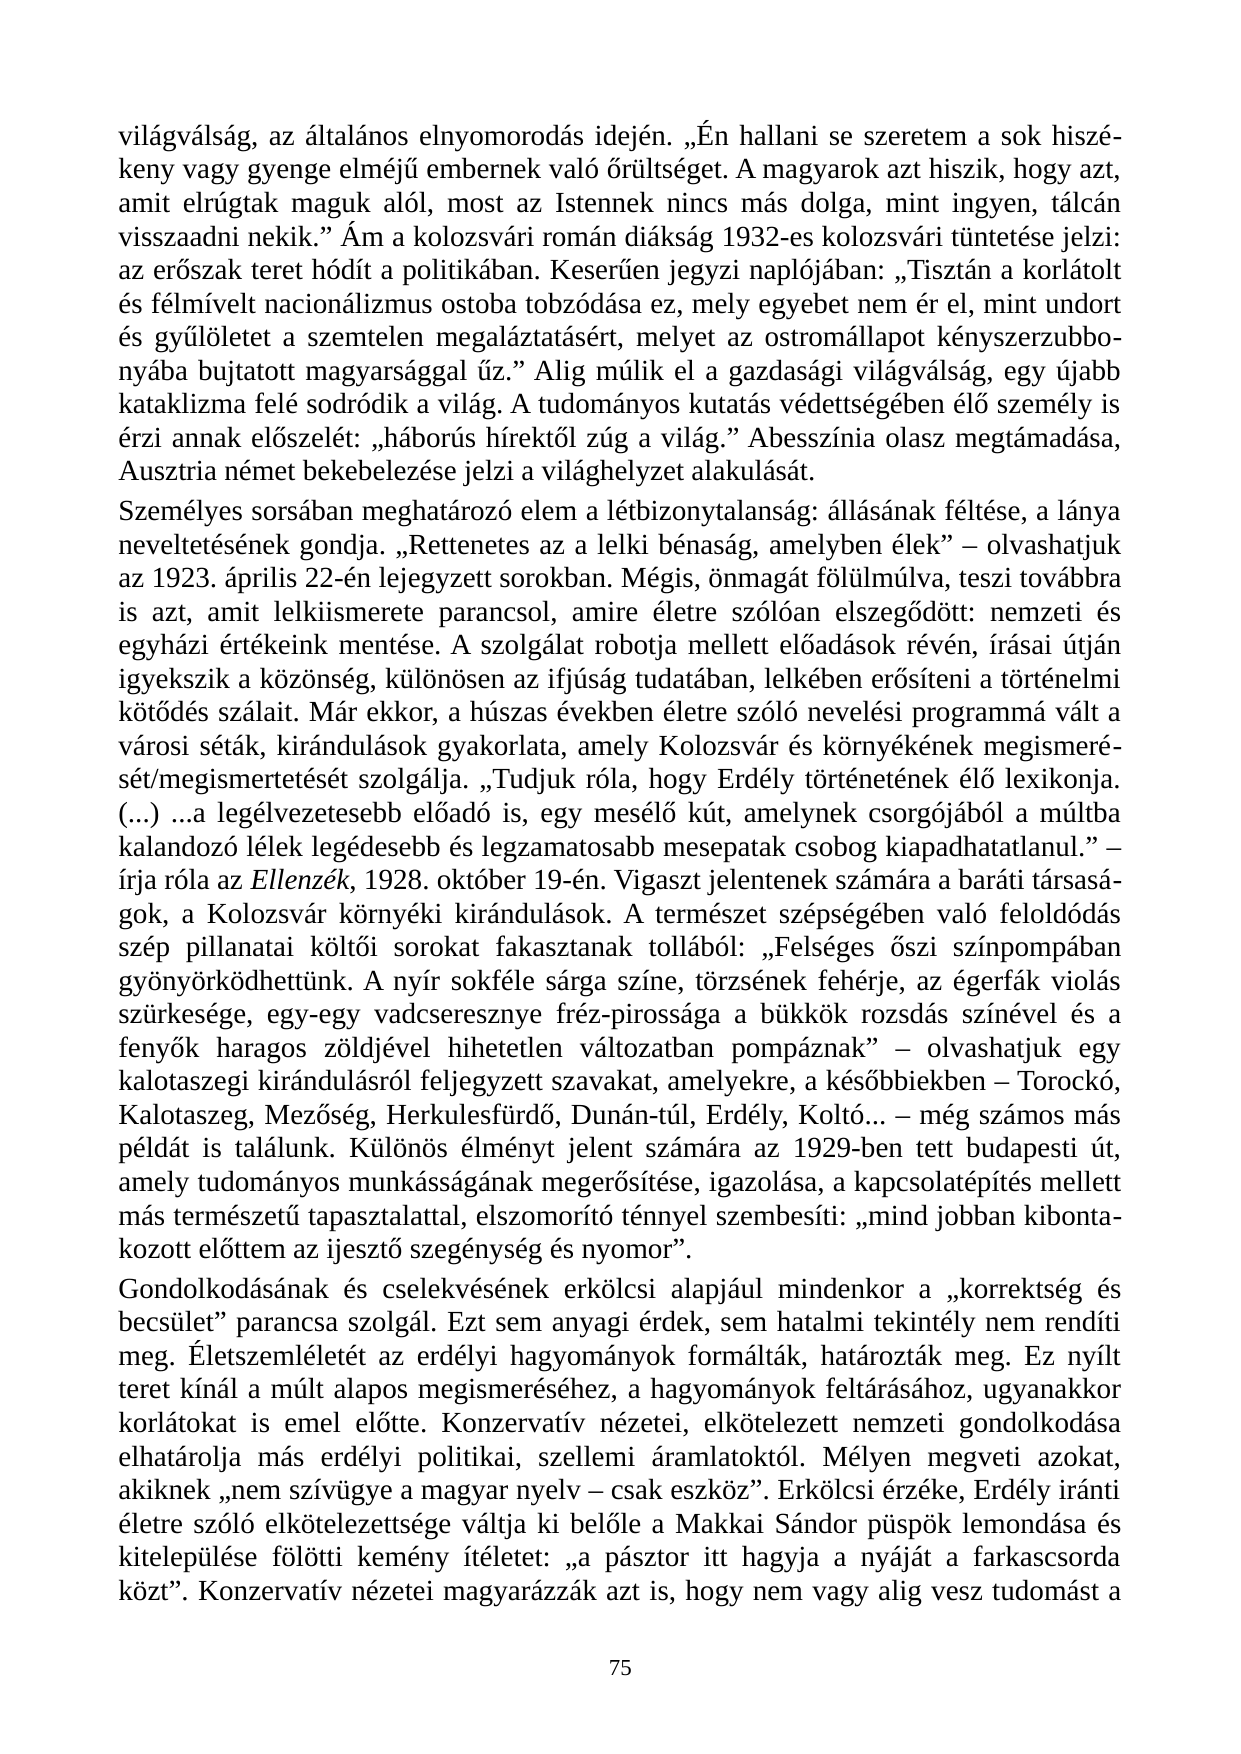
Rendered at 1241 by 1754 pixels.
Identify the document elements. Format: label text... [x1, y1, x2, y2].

text világválság, az általános elnyomorodás idején. „Én hallani se szeretem a sok hiszé­keny vagy gyenge elméjű embernek való őrültséget. A magyarok azt hiszik, hogy azt, amit elrúgtak maguk alól, most az Istennek nincs más dolga, mint ingyen, tálcán visszaadni nekik.” Ám a kolozsvári román diákság 1932-es kolozsvári tüntetése jelzi: az erőszak teret hódít a politikában. Keserűen jegyzi naplójában: „Tisztán a korlátolt és félmívelt nacionálizmus ostoba tobzódása ez, mely egyebet nem ér el, mint undort és gyűlöletet a szemtelen megaláztatásért, melyet az ostromállapot kényszerzubbo­nyába bujtatott magyarsággal űz.” Alig múlik el a gazdasági világválság, egy újabb kataklizma felé sodródik a világ. A tudományos kutatás védettségében élő személy is érzi annak előszelét: „háborús hírektől zúg a világ.” Abesszínia olasz megtámadása, Ausztria német bekebelezése jelzi a világhelyzet alakulását. [118, 118, 1122, 487]
text Személyes sorsában meghatározó elem a létbizonytalanság: állásának féltése, a lánya neveltetésének gondja. „Rettenetes az a lelki bénaság, amelyben élek” – olvashatjuk az 1923. április 22-én lejegyzett sorokban. Mégis, önmagát fölülmúlva, teszi továbbra is azt, amit lelkiismerete parancsol, amire életre szólóan elszegődött: nemzeti és egyházi értékeink mentése. A szolgálat robotja mellett előadások révén, írásai útján igyekszik a közönség, különösen az ifjúság tudatában, lelkében erősíteni a történelmi kötődés szálait. Már ekkor, a húszas években életre szóló nevelési programmá vált a városi séták, kirándulások gyakorlata, amely Kolozsvár és környékének megismeré­sét/megismertetését szolgálja. „Tudjuk róla, hogy Erdély történetének élő lexikonja. (...) ...a legélvezetesebb előadó is, egy mesélő kút, amelynek csorgójából a múltba kalandozó lélek legédesebb és legzamatosabb mesepatak csobog kiapadhatatlanul.” – írja róla az Ellenzék, 1928. október 19-én. Vigaszt jelentenek számára a baráti társasá­gok, a Kolozsvár környéki kirándulások. A természet szépségében való feloldódás szép pillanatai költői sorokat fakasztanak tollából: „Felséges őszi színpompában gyönyörködhettünk. A nyír sokféle sárga színe, törzsének fehérje, az égerfák violás szürkesége, egy-egy vadcseresznye fréz-pirossága a bükkök rozsdás színével és a fenyők haragos zöldjével hihetetlen változatban pompáznak” – olvashatjuk egy kalotaszegi kirándulásról feljegyzett szavakat, amelyekre, a későbbiekben – Torockó, Kalotaszeg, Mezőség, Herkulesfürdő, Dunán-túl, Erdély, Koltó... – még számos más példát is találunk. Különös élményt jelent számára az 1929-ben tett budapesti út, amely tudományos munkásságának megerősítése, igazolása, a kapcsolatépítés mellett más természetű tapasztalattal, elszomorító ténnyel szembesíti: „mind jobban kibonta­kozott előttem az ijesztő szegénység és nyomor”. [118, 493, 1122, 1265]
text Gondolkodásának és cselekvésének erkölcsi alapjául mindenkor a „korrektség és becsület” parancsa szolgál. Ezt sem anyagi érdek, sem hatalmi tekintély nem rendíti meg. Életszemléletét az erdélyi hagyományok formálták, határozták meg. Ez nyílt teret kínál a múlt alapos megismeréséhez, a hagyományok feltárásához, ugyanakkor korlátokat is emel előtte. Konzervatív nézetei, elkötelezett nemzeti gondolkodása elhatá­rolja más erdélyi politikai, szellemi áramlatoktól. Mélyen megveti azokat, akiknek „nem szívügye a magyar nyelv – csak eszköz”. Erkölcsi érzéke, Erdély iránti életre szóló elkötelezettsége váltja ki belőle a Makkai Sándor püspök lemondása és kitelepülése fölötti kemény ítéletet: „a pásztor itt hagyja a nyáját a farkascsorda közt”. Konzervatív nézetei magyarázzák azt is, hogy nem vagy alig vesz tudomást a [118, 1271, 1122, 1606]
